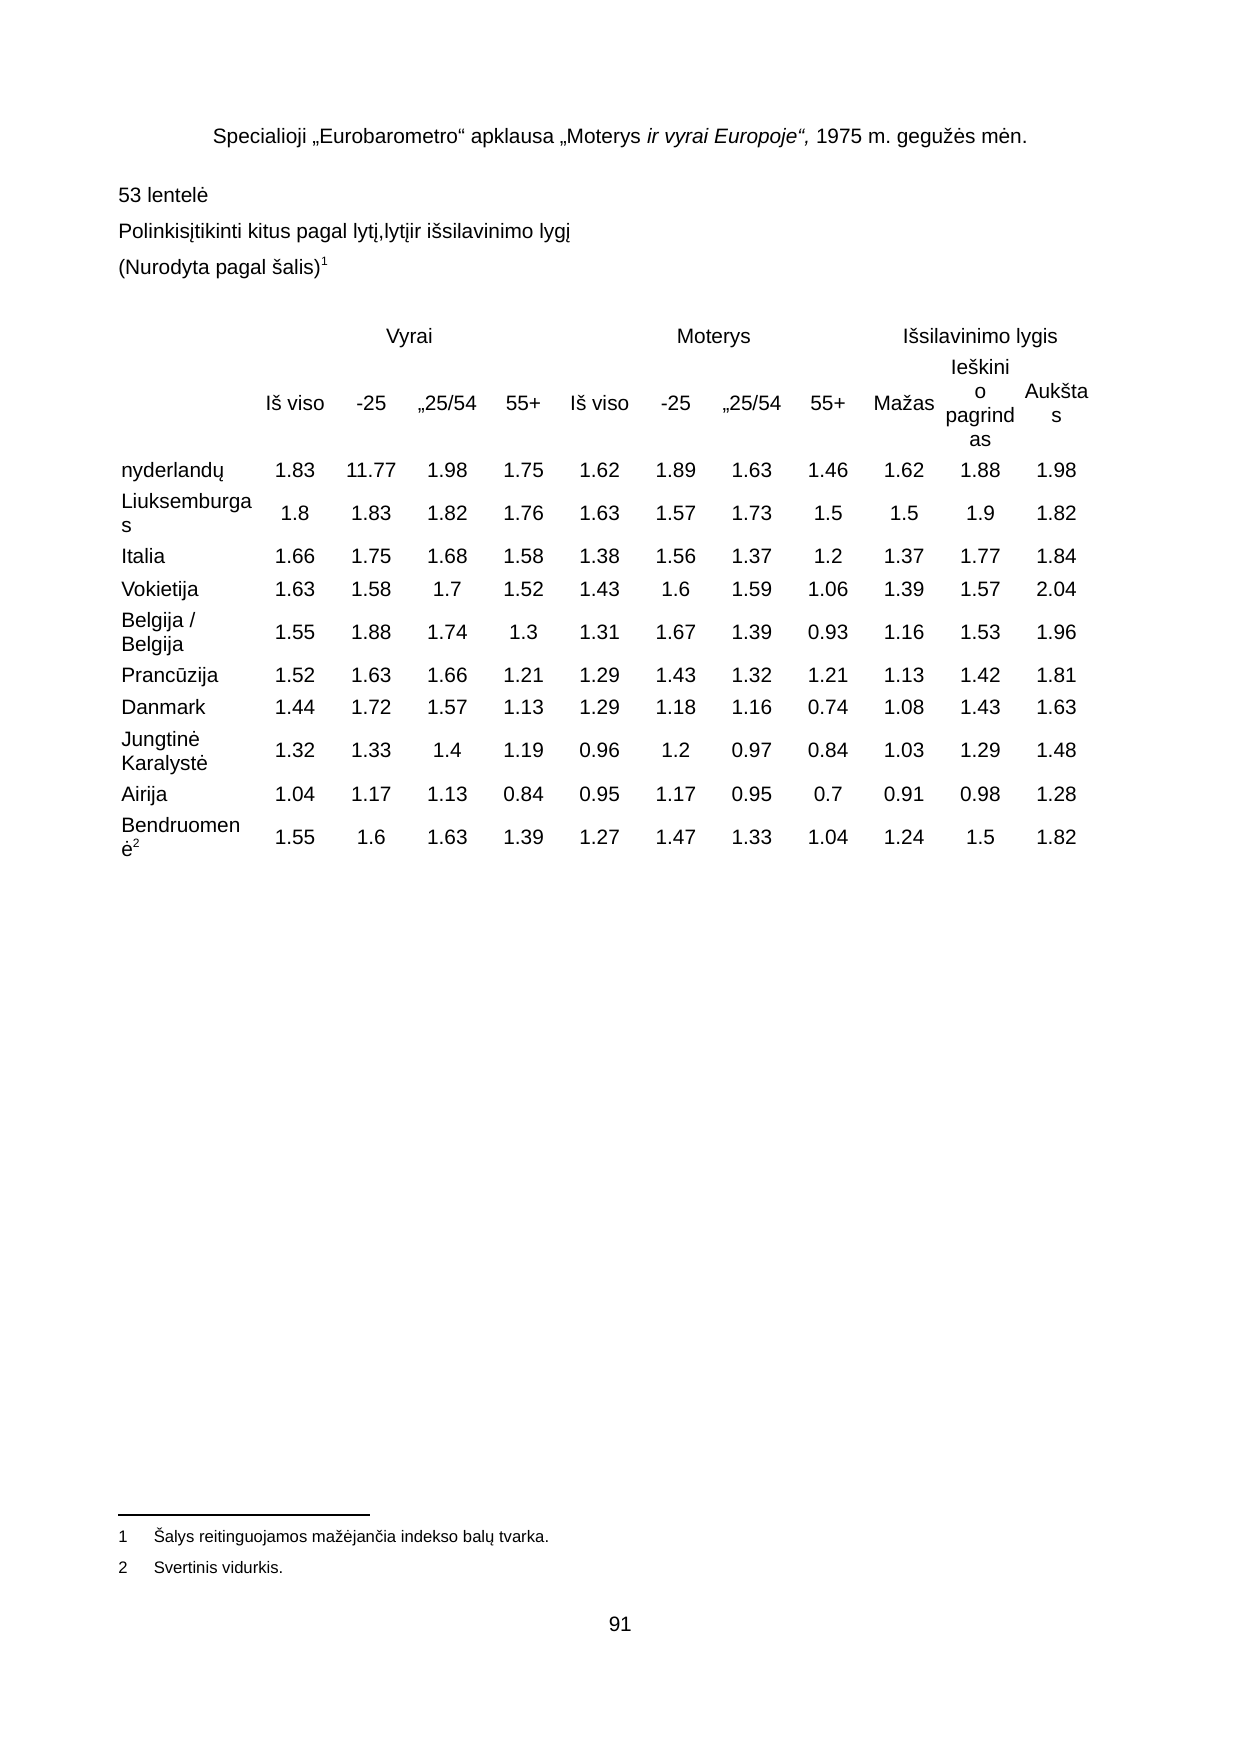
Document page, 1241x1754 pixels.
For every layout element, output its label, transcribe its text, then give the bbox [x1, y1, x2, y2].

table_cell 1,55 [257, 810, 333, 863]
table_cell 1,39 [485, 810, 561, 863]
text Polinkisįtikinti kitus pagal lytį,lytįir išsilavinimo lygį [118, 219, 1122, 243]
table_cell 0,84 [790, 724, 866, 777]
table_cell 1,66 [409, 659, 485, 691]
table_cell 1,5 [942, 810, 1018, 863]
table_cell Danmark [118, 691, 257, 723]
table_cell 1,72 [333, 691, 409, 723]
table_cell 1,21 [485, 659, 561, 691]
table_cell 1,2 [638, 724, 714, 777]
table_cell Iš viso [257, 352, 333, 454]
table_cell 1,18 [638, 691, 714, 723]
table_cell 1,44 [257, 691, 333, 723]
table_cell 1,32 [714, 659, 790, 691]
table_cell 1,24 [866, 810, 942, 863]
table_cell 1,39 [714, 605, 790, 659]
table_cell Ieškinio pagrindas [942, 352, 1018, 454]
table_cell Airija [118, 777, 257, 809]
table_cell 1,04 [790, 810, 866, 863]
table_cell 1,73 [714, 486, 790, 540]
table_cell 1,83 [333, 486, 409, 540]
table_cell 1,17 [333, 777, 409, 809]
table_cell 1,6 [333, 810, 409, 863]
table_cell 1,39 [866, 573, 942, 605]
table_cell 0,95 [714, 777, 790, 809]
table_cell „25/54 [714, 352, 790, 454]
table_cell -25 [638, 352, 714, 454]
table_cell 1,57 [942, 573, 1018, 605]
table_cell Liuksemburgas [118, 486, 257, 540]
table_cell 1,33 [333, 724, 409, 777]
table_cell 1,43 [561, 573, 637, 605]
table_cell 1,08 [866, 691, 942, 723]
table_cell Aukštas [1018, 352, 1094, 454]
table_cell 1,17 [638, 777, 714, 809]
table_cell 1,63 [714, 454, 790, 486]
table_cell 1,13 [866, 659, 942, 691]
table_cell 1,3 [485, 605, 561, 659]
table_cell 1,81 [1018, 659, 1094, 691]
table_cell 0,95 [561, 777, 637, 809]
table_cell 1,06 [790, 573, 866, 605]
text (Nurodyta pagal šalis) [118, 254, 1122, 278]
table_cell 0,97 [714, 724, 790, 777]
table_cell 1,82 [1018, 486, 1094, 540]
table_cell 1,28 [1018, 777, 1094, 809]
table_cell 1,2 [790, 540, 866, 572]
table_cell Vokietija [118, 573, 257, 605]
table_cell 1,55 [257, 605, 333, 659]
table_cell Iš viso [561, 352, 637, 454]
table_cell 11,77 [333, 454, 409, 486]
table_cell 1,63 [409, 810, 485, 863]
table_cell Belgija / Belgija [118, 605, 257, 659]
table_cell 1,37 [866, 540, 942, 572]
table_cell 1,8 [257, 486, 333, 540]
table_cell 1,29 [561, 659, 637, 691]
table_cell 1,19 [485, 724, 561, 777]
table_cell 1,43 [638, 659, 714, 691]
table_cell 1,82 [409, 486, 485, 540]
table_cell 1,31 [561, 605, 637, 659]
table_cell 1,75 [333, 540, 409, 572]
table_cell 1,56 [638, 540, 714, 572]
table_cell 1,21 [790, 659, 866, 691]
table_cell -25 [333, 352, 409, 454]
table_cell 1,27 [561, 810, 637, 863]
table_cell 1,48 [1018, 724, 1094, 777]
table_cell 1,04 [257, 777, 333, 809]
table_cell 1,62 [866, 454, 942, 486]
table_cell 1,67 [638, 605, 714, 659]
table_cell 1,47 [638, 810, 714, 863]
table_cell 1,84 [1018, 540, 1094, 572]
table_cell 1,43 [942, 691, 1018, 723]
table_cell 1,77 [942, 540, 1018, 572]
table_header Išsilavinimo lygis [866, 320, 1094, 352]
table_cell 1,75 [485, 454, 561, 486]
table_cell Jungtinė Karalystė [118, 724, 257, 777]
table_cell 1,53 [942, 605, 1018, 659]
table_cell 1,63 [561, 486, 637, 540]
table_cell 1,29 [561, 691, 637, 723]
table_header Vyrai [257, 320, 561, 352]
table_cell 2,04 [1018, 573, 1094, 605]
table_cell 1,5 [790, 486, 866, 540]
table_cell 1,4 [409, 724, 485, 777]
table_cell 1,13 [409, 777, 485, 809]
table_cell 0,93 [790, 605, 866, 659]
table_cell 1,96 [1018, 605, 1094, 659]
table_cell 1,52 [257, 659, 333, 691]
table_cell 1,63 [1018, 691, 1094, 723]
table_cell 1,13 [485, 691, 561, 723]
table_cell 1,52 [485, 573, 561, 605]
table_cell 1,16 [714, 691, 790, 723]
table_cell 1,68 [409, 540, 485, 572]
table_cell 0,84 [485, 777, 561, 809]
table_cell 1,88 [333, 605, 409, 659]
table_cell 1,29 [942, 724, 1018, 777]
table_cell 1,7 [409, 573, 485, 605]
table_cell 1,37 [714, 540, 790, 572]
text Šalys reitinguojamos mažėjančia indekso balų tvarka. [118, 1527, 1122, 1546]
table_cell Italia [118, 540, 257, 572]
table_header [118, 320, 257, 352]
table_cell 1,98 [409, 454, 485, 486]
table_cell 0,74 [790, 691, 866, 723]
table_cell 0,96 [561, 724, 637, 777]
table_cell 1,88 [942, 454, 1018, 486]
table_cell 1,38 [561, 540, 637, 572]
table_cell 1,89 [638, 454, 714, 486]
table_cell „25/54 [409, 352, 485, 454]
table_cell 1,63 [333, 659, 409, 691]
table_cell 1,58 [485, 540, 561, 572]
table_cell 55+ [485, 352, 561, 454]
table_cell nyderlandų [118, 454, 257, 486]
table_cell 1,03 [866, 724, 942, 777]
table_cell 1,74 [409, 605, 485, 659]
table_cell [118, 352, 257, 454]
table_cell 1,5 [866, 486, 942, 540]
table_cell Bendruomenė [118, 810, 257, 863]
table_cell 55+ [790, 352, 866, 454]
table_cell 0,7 [790, 777, 866, 809]
table_header Moterys [561, 320, 866, 352]
table_cell 0,98 [942, 777, 1018, 809]
table_cell Mažas [866, 352, 942, 454]
table_cell 0,91 [866, 777, 942, 809]
table_cell 1,46 [790, 454, 866, 486]
table_cell 1,83 [257, 454, 333, 486]
table_cell 1,57 [638, 486, 714, 540]
table_cell 1,76 [485, 486, 561, 540]
table_cell 1,59 [714, 573, 790, 605]
table_cell 1,6 [638, 573, 714, 605]
table_cell 1,16 [866, 605, 942, 659]
table_cell 1,66 [257, 540, 333, 572]
table_cell 1,57 [409, 691, 485, 723]
table_cell 1,32 [257, 724, 333, 777]
table_cell Prancūzija [118, 659, 257, 691]
table_cell 1,82 [1018, 810, 1094, 863]
table_cell 1,9 [942, 486, 1018, 540]
table_cell 1,33 [714, 810, 790, 863]
text 53 lentelė [118, 183, 1122, 207]
table_cell 1,63 [257, 573, 333, 605]
table_cell 1,58 [333, 573, 409, 605]
table_cell 1,62 [561, 454, 637, 486]
table_cell 1,42 [942, 659, 1018, 691]
table_cell 1,98 [1018, 454, 1094, 486]
